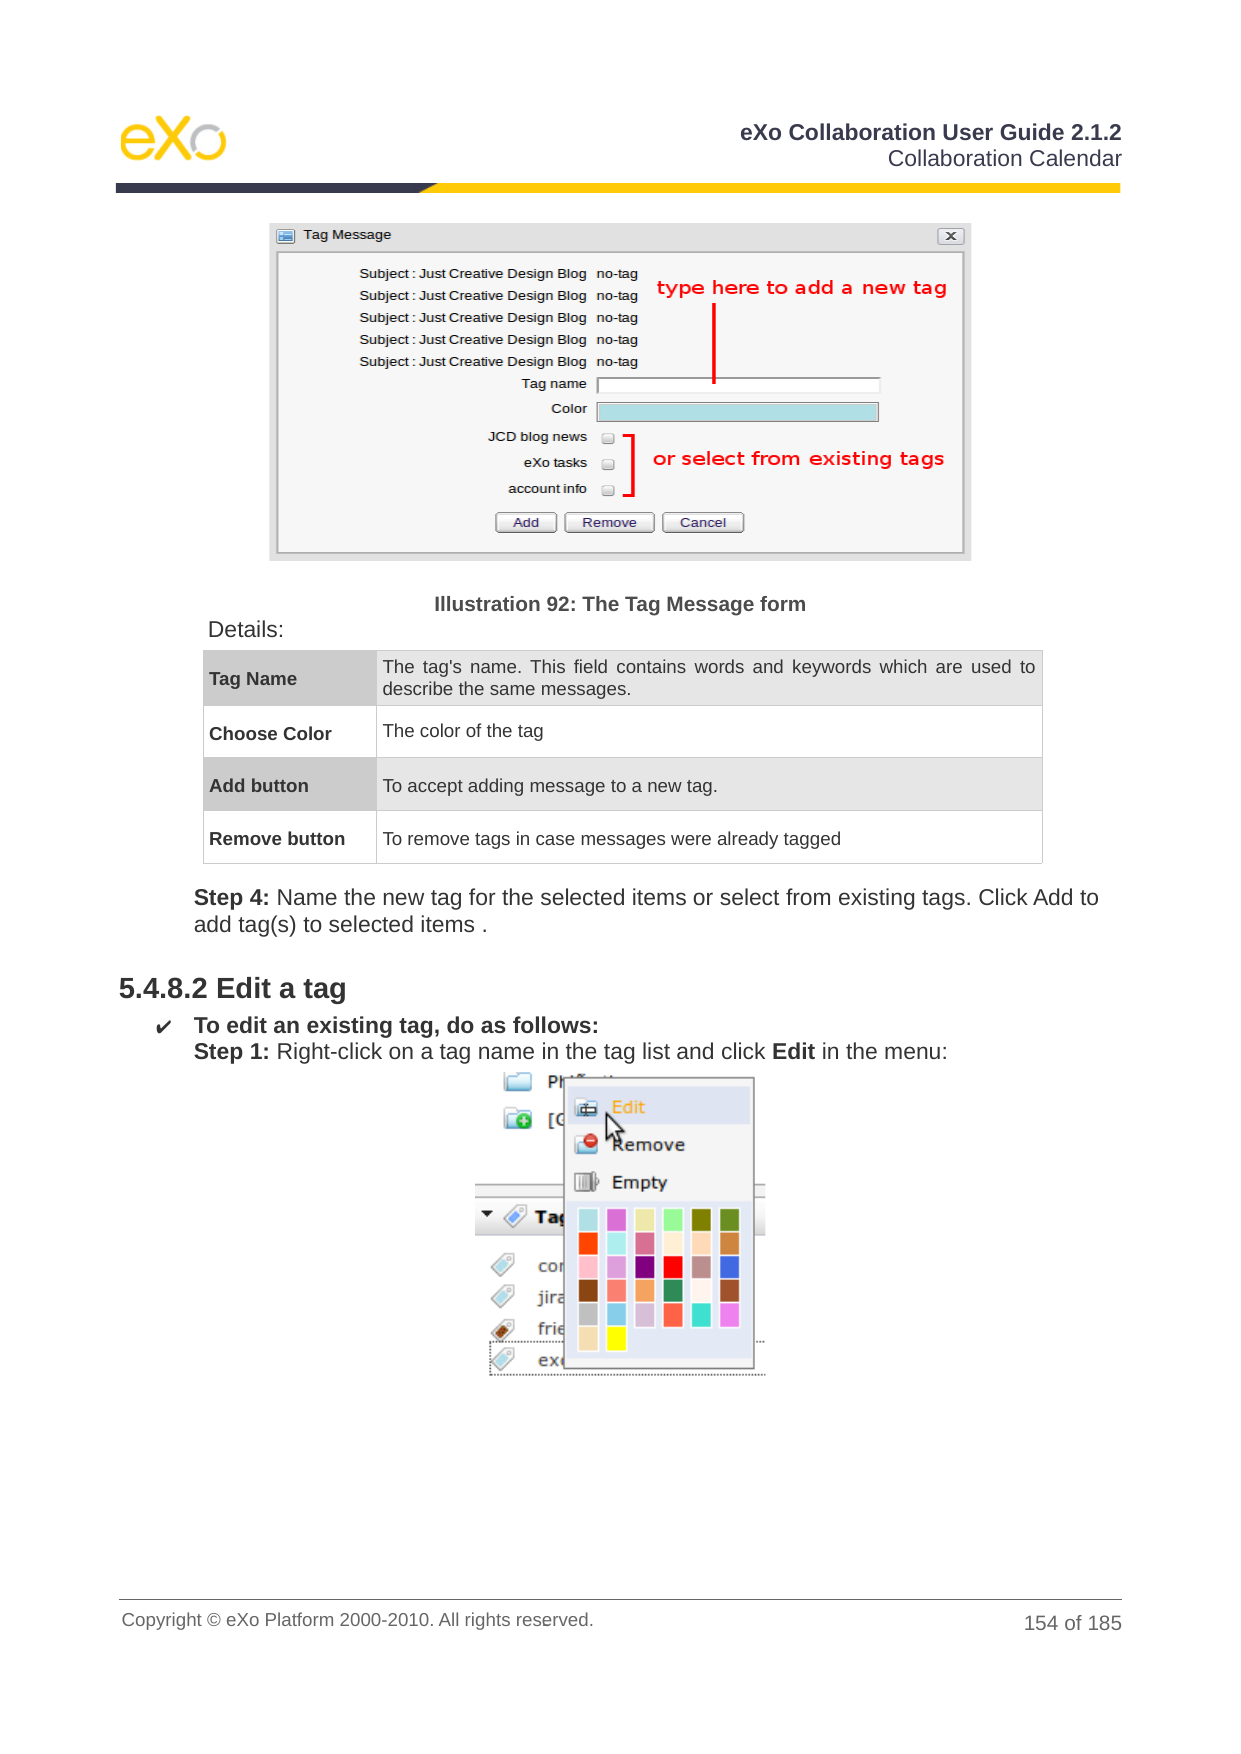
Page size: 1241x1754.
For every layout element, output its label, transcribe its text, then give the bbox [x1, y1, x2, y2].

table_header The tag's name. This field contains words and keywords which are used to describe the same messages. [377, 651, 1042, 705]
list To edit an existing tag, do as follows: [156, 1012, 1122, 1038]
list Step 1: Right-click on a tag name in the tag list and click Edit in the menu: [156, 1038, 1122, 1064]
list Step 4: Name the new tag for the selected items or select from existing tags. Click Add to add tag(s) to selected items . [156, 884, 1122, 937]
table_header Tag Name [204, 651, 376, 705]
table_cell The color of the tag [377, 706, 1042, 757]
table_cell Choose Color [204, 706, 376, 757]
table_cell Remove button [204, 811, 376, 862]
picture [269, 223, 972, 561]
picture [475, 1072, 766, 1379]
subtitle Edit a tag [118, 971, 1122, 1004]
picture [120, 115, 227, 161]
list Illustration 92: The Tag Message form [178, 561, 1063, 616]
table_cell Add button [204, 758, 376, 810]
picture [115, 183, 1121, 193]
table_cell To accept adding message to a new tag. [377, 758, 1042, 810]
list Details: [157, 561, 1122, 642]
table_cell To remove tags in case messages were already tagged [377, 811, 1042, 862]
